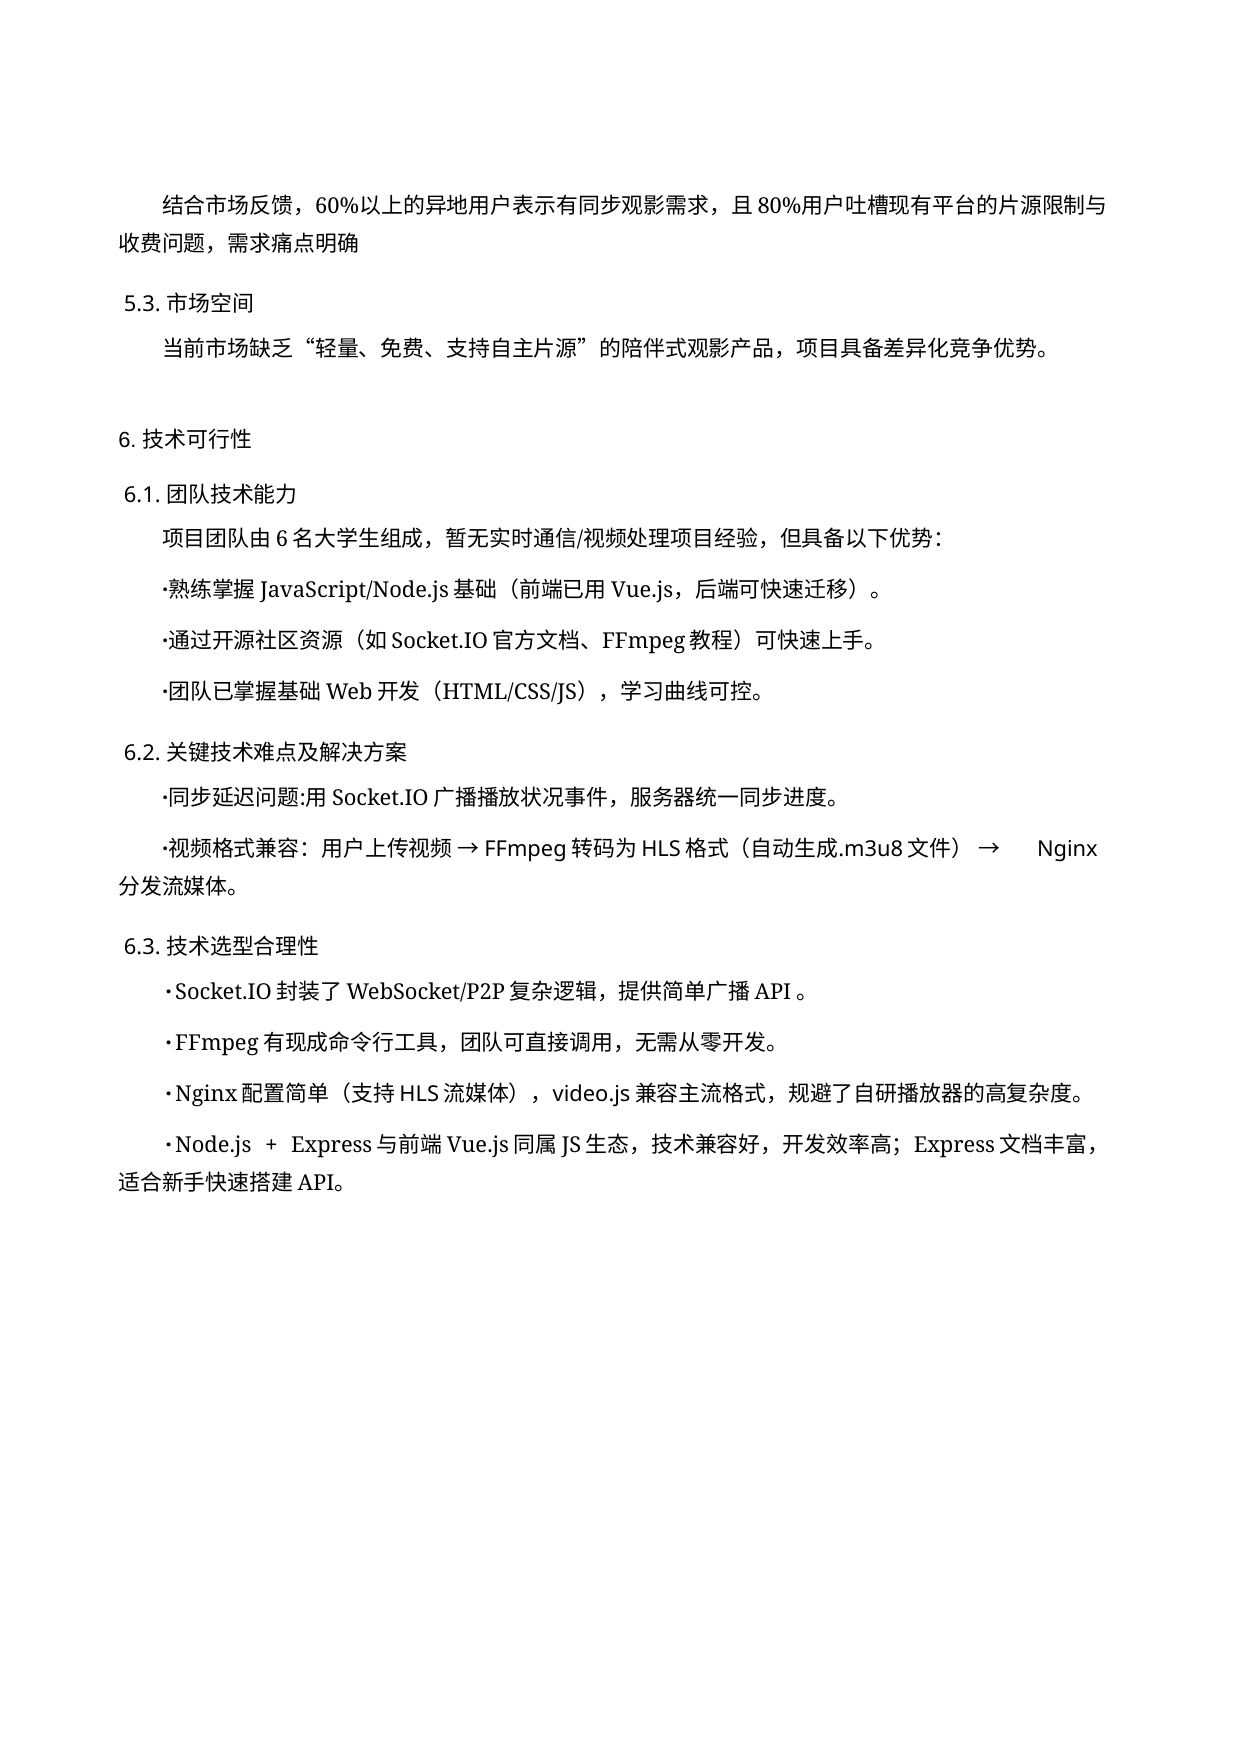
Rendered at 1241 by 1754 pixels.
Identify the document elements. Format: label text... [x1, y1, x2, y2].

subtitle 技术可行性 [118, 422, 1122, 454]
text ·同步延迟问题:用Socket.IO广播播放状况事件，服务器统一同步进度。 [118, 780, 1122, 811]
text ·Socket.IO封装了WebSocket/P2P复杂逻辑，提供简单广播API 。 [118, 974, 1122, 1006]
subtitle 团队技术能力 [118, 477, 1122, 508]
subtitle 关键技术难点及解决方案 [118, 735, 1122, 767]
text ·视频格式兼容：用户上传视频 → FFmpeg转码为HLS格式（自动生成.m3u8文件） → Nginx分发流媒体。 [118, 831, 1122, 900]
text ·熟练掌握JavaScript/Node.js基础（前端已用Vue.js，后端可快速迁移）。 [118, 572, 1122, 604]
text 结合市场反馈，60%以上的异地用户表示有同步观影需求，且80%用户吐槽现有平台的片源限制与收费问题，需求痛点明确 [118, 188, 1122, 257]
text ·FFmpeg有现成命令行工具，团队可直接调用，无需从零开发。 [118, 1025, 1122, 1057]
subtitle 技术选型合理性 [118, 929, 1122, 961]
text ·Node.js + Express与前端Vue.js同属JS生态，技术兼容好，开发效率高；Express文档丰富，适合新手快速搭建API。 [118, 1127, 1122, 1197]
text ·通过开源社区资源（如Socket.IO官方文档、FFmpeg教程）可快速上手。 [118, 623, 1122, 655]
subtitle 市场空间 [118, 286, 1122, 318]
text ·Nginx配置简单（支持HLS流媒体），video.js兼容主流格式，规避了自研播放器的高复杂度。 [118, 1076, 1122, 1108]
text 当前市场缺乏“轻量、免费、支持自主片源”的陪伴式观影产品，项目具备差异化竞争优势。 [118, 331, 1122, 398]
text ·团队已掌握基础Web开发（HTML/CSS/JS），学习曲线可控。 [118, 674, 1122, 706]
text 项目团队由6名大学生组成，暂无实时通信/视频处理项目经验，但具备以下优势： [118, 521, 1122, 553]
